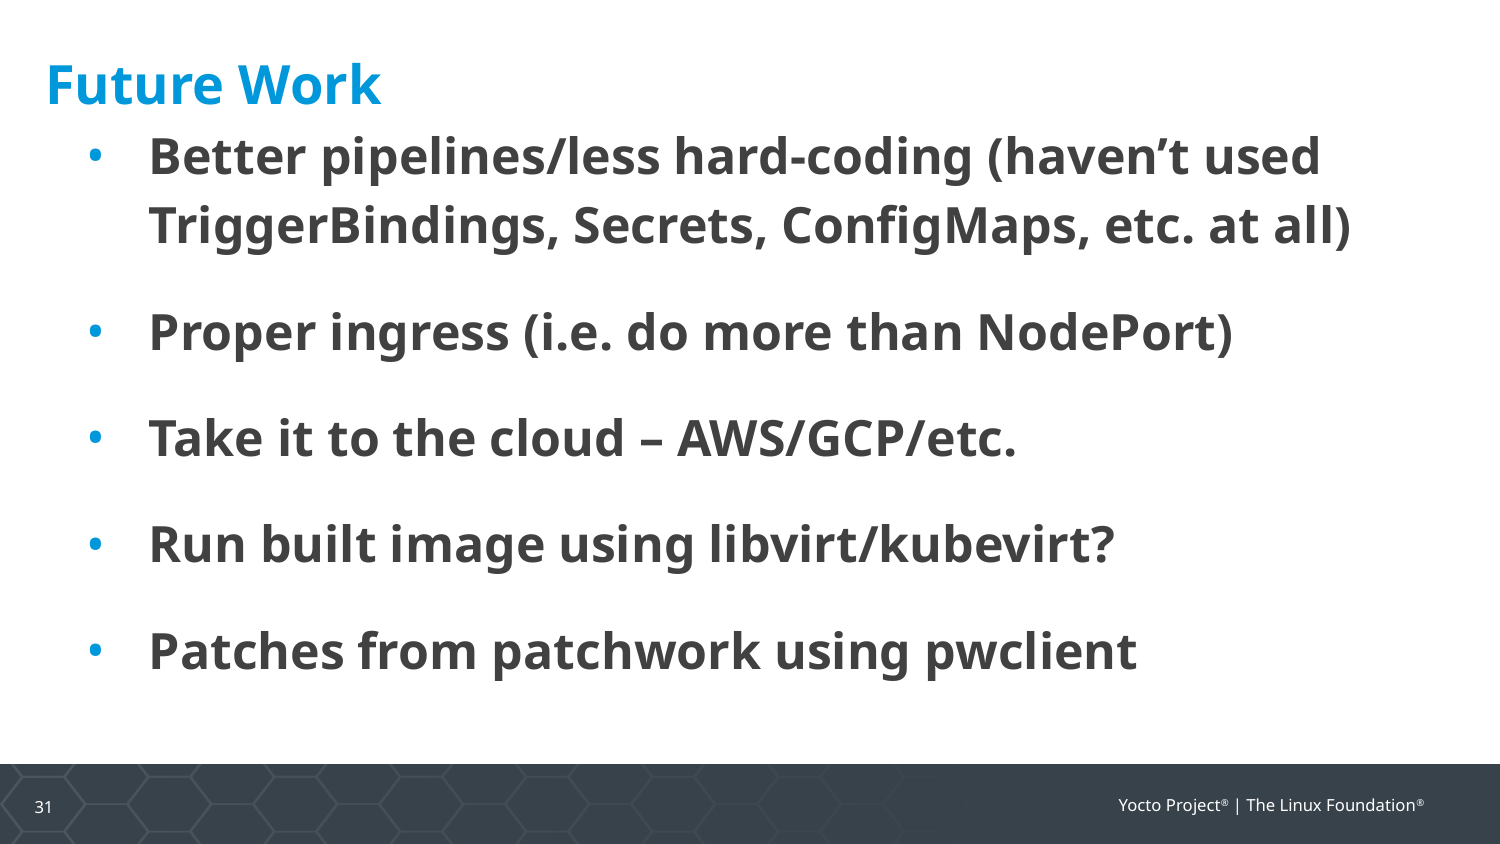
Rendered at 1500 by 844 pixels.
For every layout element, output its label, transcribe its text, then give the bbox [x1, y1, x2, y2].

title Future Work [44, 50, 1395, 160]
list Better pipelines/less hard-coding (haven’t used TriggerBindings, Secrets, ConfigMaps, etc. at all) Proper ingress (i.e. do more than NodePort) Take it to the cloud – AWS/GCP/etc. Run built image using libvirt/kubevirt? Patches from patchwork using pwclient [73, 115, 1425, 734]
picture [0, 0, 1500, 844]
